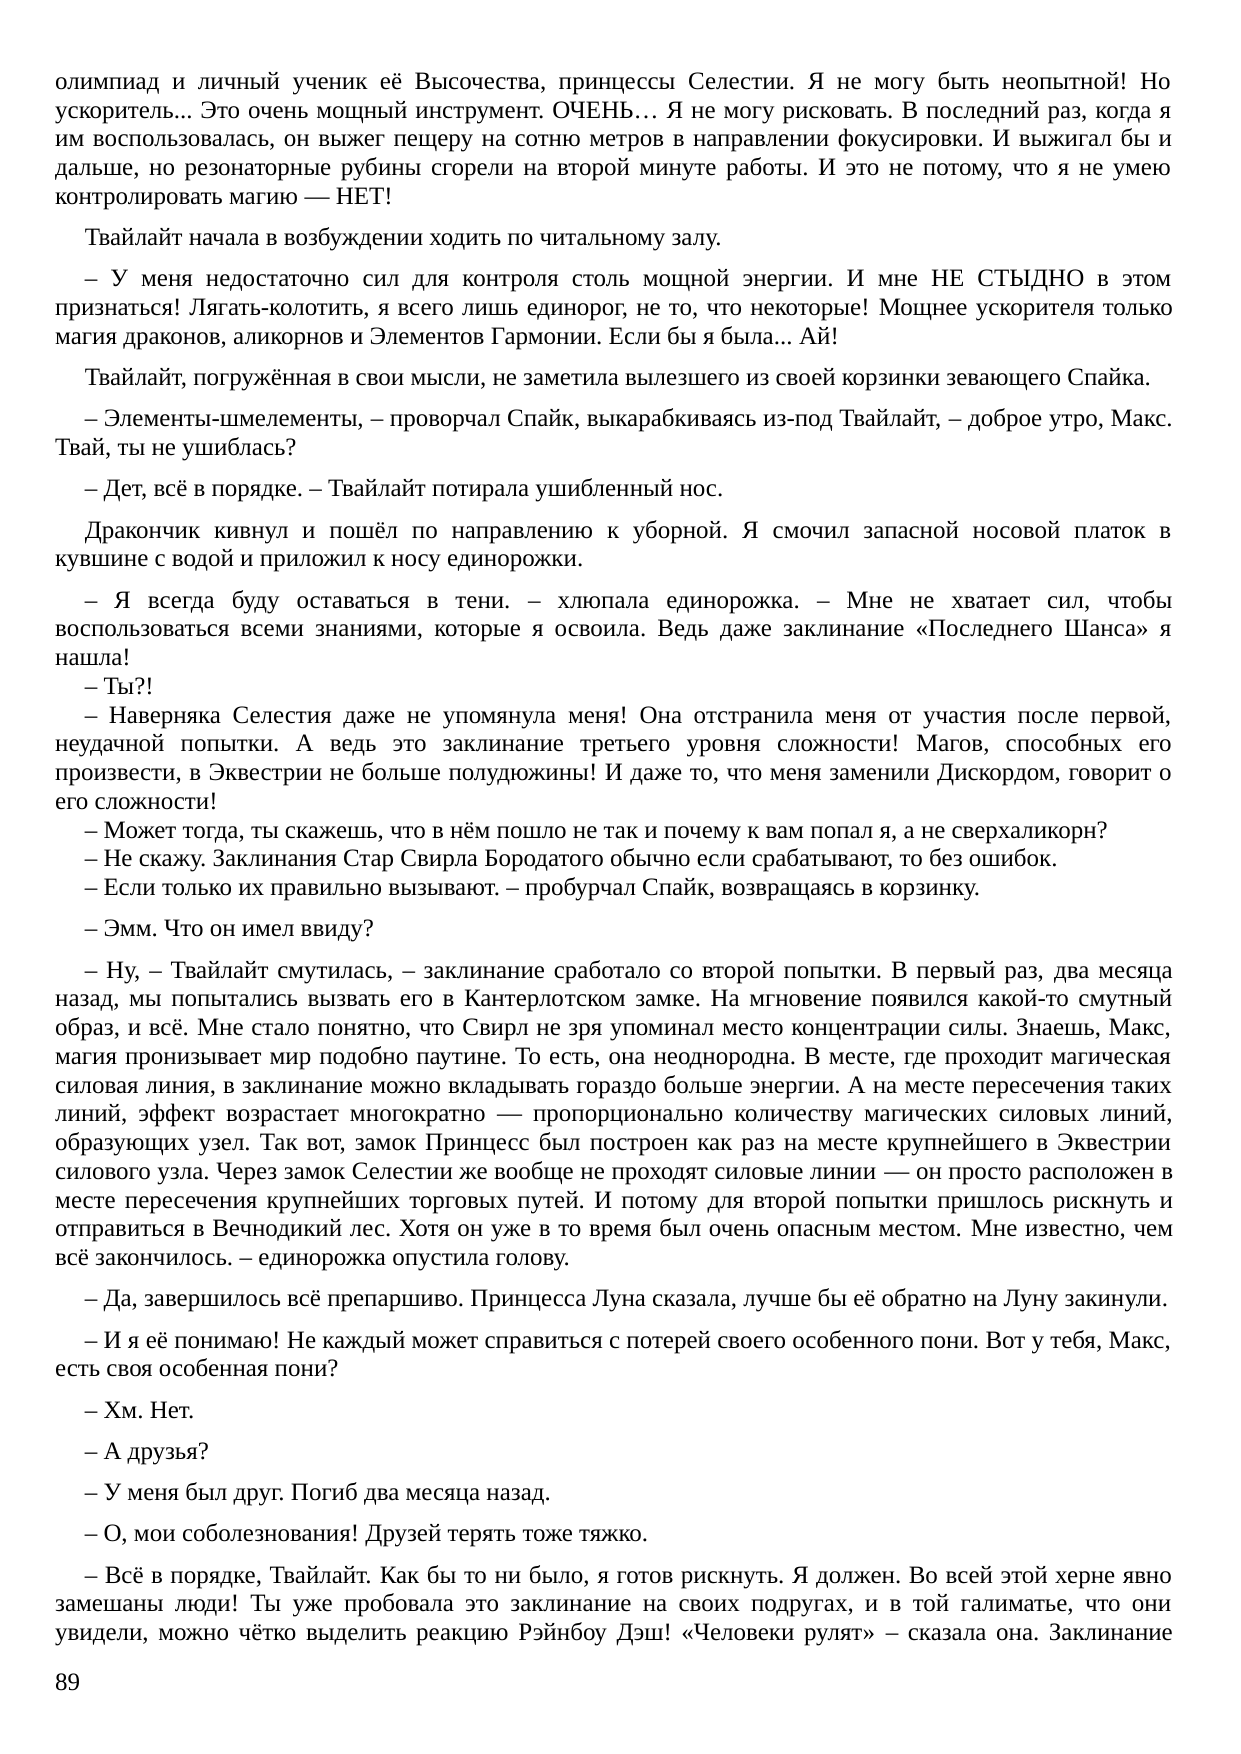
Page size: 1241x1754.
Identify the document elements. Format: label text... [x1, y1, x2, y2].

text – А друзья? [55, 1436, 1173, 1465]
text Твайлайт начала в возбуждении ходить по читальному залу. [55, 222, 1173, 251]
text – Наверняка Селестия даже не упомянула меня! Она отстранила меня от участия после первой, неудачной попытки. А ведь это заклинание третьего уровня сложности! Магов, способных его произвести, в Эквестрии не больше полудюжины! И даже то, что меня заменили Дискордом, говорит о его сложности! [55, 700, 1173, 815]
text – Хм. Нет. [55, 1395, 1173, 1423]
text – Всё в порядке, Твайлайт. Как бы то ни было, я готов рискнуть. Я должен. Во всей этой херне явно замешаны люди! Ты уже пробовала это заклинание на своих подругах, и в той галиматье, что они увидели, можно чётко выделить реакцию Рэйнбоу Дэш! «Человеки рулят» – сказала она. Заклинание [55, 1560, 1173, 1646]
text – Да, завершилось всё препаршиво. Принцесса Луна сказала, лучше бы её обратно на Луну закинули. [55, 1283, 1173, 1312]
text – Я всегда буду оставаться в тени. – хлюпала единорожка. – Мне не хватает сил, чтобы воспользоваться всеми знаниями, которые я освоила. Ведь даже заклинание «Последнего Шанса» я нашла! [55, 585, 1173, 671]
text – Ну, – Твайлайт смутилась, – заклинание сработало со второй попытки. В первый раз, два месяца назад, мы попытались вызвать его в Кантерлотском замке. На мгновение появился какой-то смутный образ, и всё. Мне стало понятно, что Свирл не зря упоминал место концентрации силы. Знаешь, Макс, магия пронизывает мир подобно паутине. То есть, она неоднородна. В месте, где проходит магическая силовая линия, в заклинание можно вкладывать гораздо больше энергии. А на месте пересечения таких линий, эффект возрастает многократно — пропорционально количеству магических силовых линий, образующих узел. Так вот, замок Принцесс был построен как раз на месте крупнейшего в Эквестрии силового узла. Через замок Селестии же вообще не проходят силовые линии — он просто расположен в месте пересечения крупнейших торговых путей. И потому для второй попытки пришлось рискнуть и отправиться в Вечнодикий лес. Хотя он уже в то время был очень опасным местом. Мне известно, чем всё закончилось. – единорожка опустила голову. [55, 955, 1173, 1271]
text – О, мои соболезнования! Друзей терять тоже тяжко. [55, 1518, 1173, 1547]
text – Эмм. Что он имел ввиду? [55, 913, 1173, 942]
text – Дет, всё в порядке. – Твайлайт потирала ушибленный нос. [55, 473, 1173, 502]
text – У меня недостаточно сил для контроля столь мощной энергии. И мне НЕ СТЫДНО в этом признаться! Лягать-колотить, я всего лишь единорог, не то, что некоторые! Мощнее ускорителя только магия драконов, аликорнов и Элементов Гармонии. Если бы я была... Ай! [55, 263, 1173, 350]
text – И я её понимаю! Не каждый может справиться с потерей своего особенного пони. Вот у тебя, Макс, есть своя особенная пони? [55, 1325, 1173, 1382]
text – Элементы-шмелементы, – проворчал Спайк, выкарабкиваясь из-под Твайлайт, – доброе утро, Макс. Твай, ты не ушиблась? [55, 403, 1173, 461]
text – У меня был друг. Погиб два месяца назад. [55, 1477, 1173, 1506]
text – Не скажу. Заклинания Стар Свирла Бородатого обычно если срабатывают, то без ошибок. [55, 843, 1173, 872]
text – Может тогда, ты скажешь, что в нём пошло не так и почему к вам попал я, а не сверхаликорн? [55, 815, 1173, 843]
text Дракончик кивнул и пошёл по направлению к уборной. Я смочил запасной носовой платок в кувшине с водой и приложил к носу единорожки. [55, 515, 1173, 572]
text Твайлайт, погружённая в свои мысли, не заметила вылезшего из своей корзинки зевающего Спайка. [55, 362, 1173, 391]
text – Если только их правильно вызывают. – пробурчал Спайк, возвращаясь в корзинку. [55, 872, 1173, 901]
text – Ты?! [55, 671, 1173, 700]
text олимпиад и личный ученик её Высочества, принцессы Селестии. Я не могу быть неопытной! Но ускоритель... Это очень мощный инструмент. ОЧЕНЬ… Я не могу рисковать. В последний раз, когда я им воспользовалась, он выжег пещеру на сотню метров в направлении фокусировки. И выжигал бы и дальше, но резонаторные рубины сгорели на второй минуте работы. И это не потому, что я не умею контролировать магию — НЕТ! [55, 66, 1173, 210]
